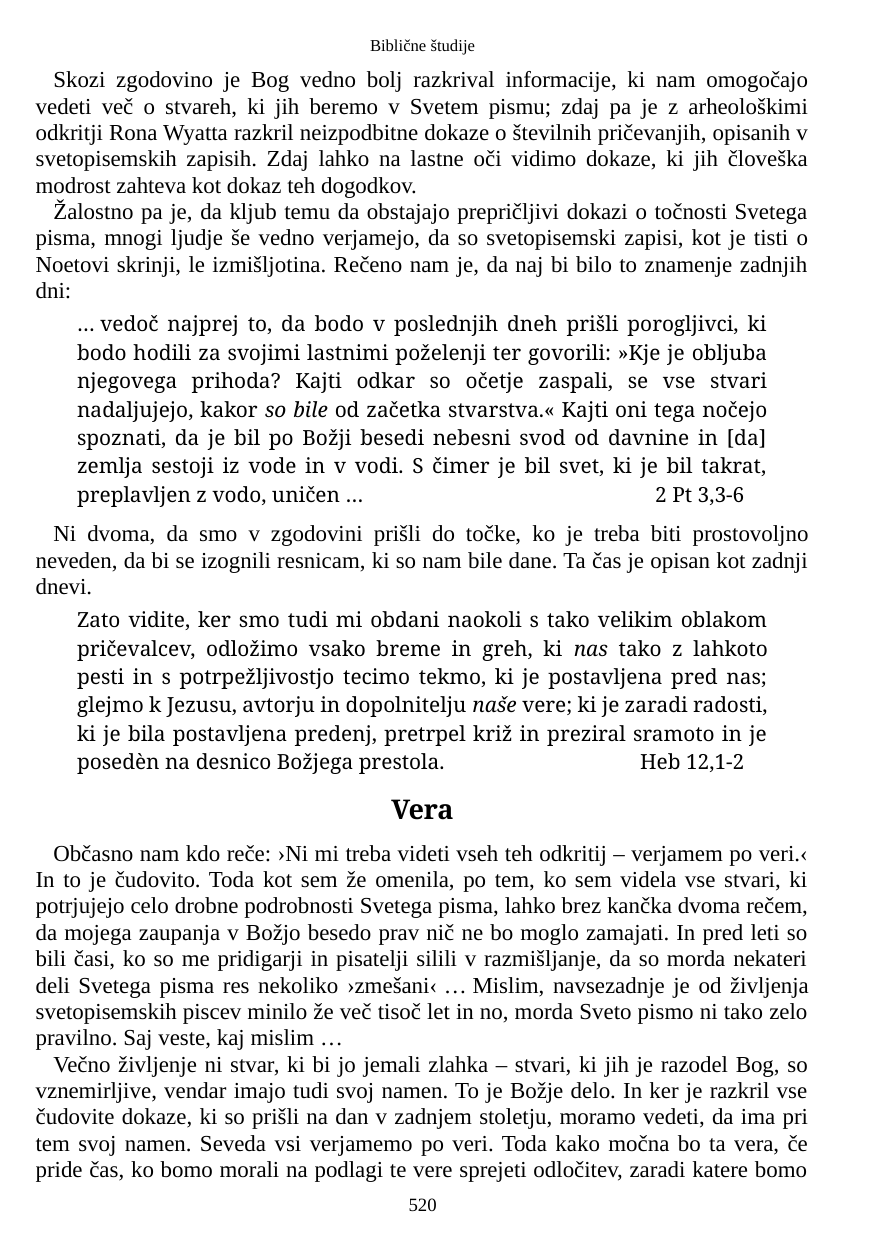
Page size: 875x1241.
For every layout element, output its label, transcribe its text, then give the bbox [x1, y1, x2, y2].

subtitle Vera [35, 791, 809, 827]
text Zato vidite, ker smo tudi mi obdani naokoli s tako velikim oblakom pričevalcev, odložimo vsako breme in greh, ki nas tako z lahkoto pesti in s potrpežljivostjo tecimo tekmo, ki je postavljena pred nas; glejmo k Jezusu, avtorju in dopolnitelju naše vere; ki je zaradi radosti, ki je bila postavljena predenj, pretrpel križ in preziral sramoto in je posedèn na desnico Božjega prestola. Heb 12,1-2 [77, 605, 768, 776]
text Večno življenje ni stvar, ki bi jo jemali zlahka – stvari, ki jih je razodel Bog, so vznemirljive, vendar imajo tudi svoj namen. To je Božje delo. In ker je razkril vse čudovite dokaze, ki so prišli na dan v zadnjem stoletju, moramo vedeti, da ima pri tem svoj namen. Seveda vsi verjamemo po veri. Toda kako močna bo ta vera, če pride čas, ko bomo morali na podlagi te vere sprejeti odločitev, zaradi katere bomo [35, 1051, 809, 1182]
text Žalostno pa je, da kljub temu da obstajajo prepričljivi dokazi o točnosti Svetega pisma, mnogi ljudje še vedno verjamejo, da so svetopisemski zapisi, kot je tisti o Noetovi skrinji, le izmišljotina. Rečeno nam je, da naj bi bilo to znamenje zadnjih dni: [35, 198, 809, 303]
text Skozi zgodovino je Bog vedno bolj razkrival informacije, ki nam omogočajo vedeti več o stvareh, ki jih beremo v Svetem pismu; zdaj pa je z arheološkimi odkritji Rona Wyatta razkril neizpodbitne dokaze o številnih pričevanjih, opisanih v svetopisemskih zapisih. Zdaj lahko na lastne oči vidimo dokaze, ki jih človeška modrost zahteva kot dokaz teh dogodkov. [35, 66, 809, 198]
text … vedoč najprej to, da bodo v poslednjih dneh prišli porogljivci, ki bodo hodili za svojimi lastnimi poželenji ter govorili: »Kje je obljuba njegovega prihoda? Kajti odkar so očetje zaspali, se vse stvari nadaljujejo, kakor so bile od začetka stvarstva.« Kajti oni tega nočejo spoznati, da je bil po Božji besedi nebesni svod od davnine in [da] zemlja sestoji iz vode in v vodi. S čimer je bil svet, ki je bil takrat, preplavljen z vodo, uničen … 2 Pt 3,3-6 [77, 309, 768, 508]
text Ni dvoma, da smo v zgodovini prišli do točke, ko je treba biti prostovoljno neveden, da bi se izognili resnicam, ki so nam bile dane. Ta čas je opisan kot zadnji dnevi. [35, 520, 809, 599]
text Občasno nam kdo reče: ›Ni mi treba videti vseh teh odkritij – verjamem po veri.‹ In to je čudovito. Toda kot sem že omenila, po tem, ko sem videla vse stvari, ki potrjujejo celo drobne podrobnosti Svetega pisma, lahko brez kančka dvoma rečem, da mojega zaupanja v Božjo besedo prav nič ne bo moglo zamajati. In pred leti so bili časi, ko so me pridigarji in pisatelji silili v razmišljanje, da so morda nekateri deli Svetega pisma res nekoliko ›zmešani‹ … Mislim, navsezadnje je od življenja svetopisemskih piscev minilo že več tisoč let in no, morda Sveto pismo ni tako zelo pravilno. Saj veste, kaj mislim … [35, 840, 809, 1051]
